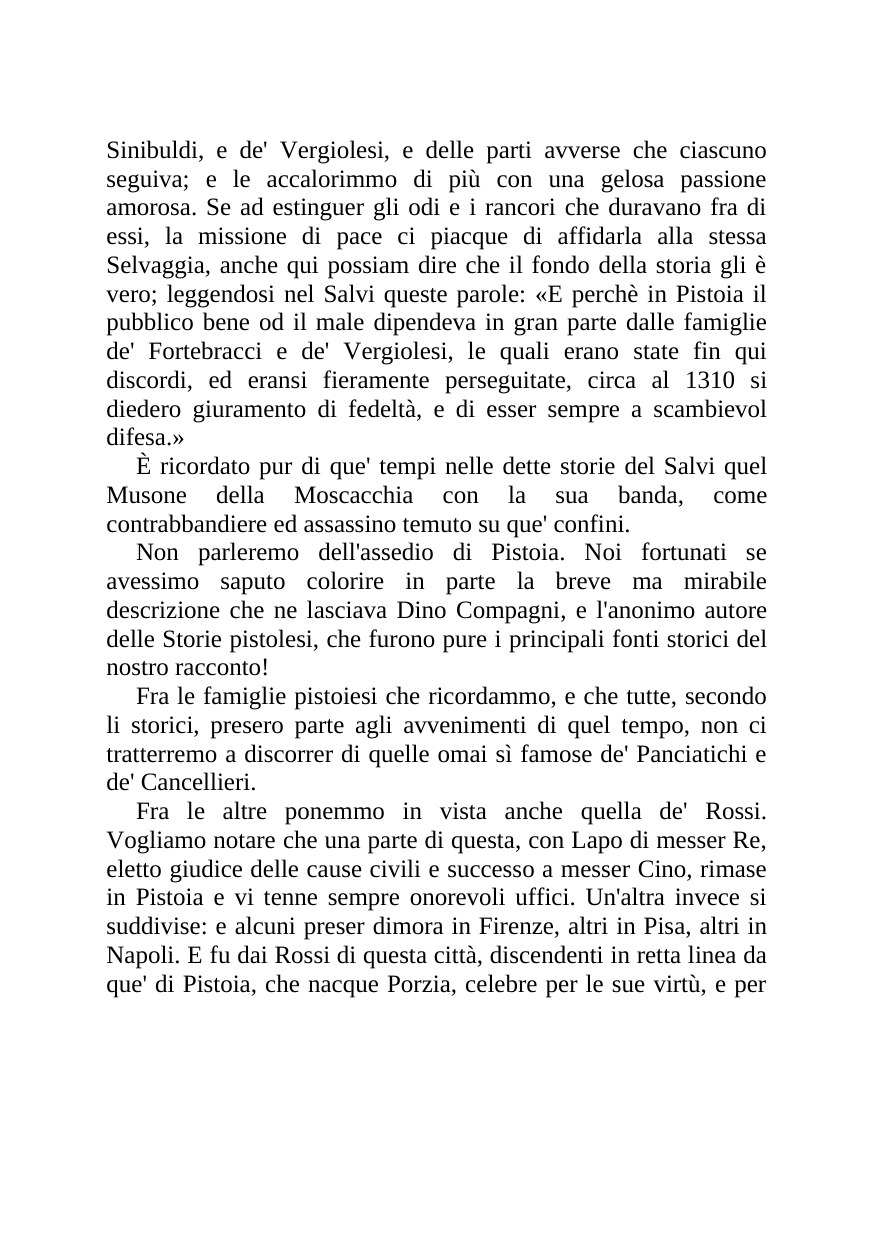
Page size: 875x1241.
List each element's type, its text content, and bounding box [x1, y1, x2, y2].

text Fra le famiglie pistoiesi che ricordammo, e che tutte, secondo li storici, presero parte agli avvenimenti di quel tempo, non ci tratterremo a discorrer di quelle omai sì famose de' Panciatichi e de' Cancellieri. [106, 681, 768, 796]
text Fra le altre ponemmo in vista anche quella de' Rossi. Vogliamo notare che una parte di questa, con Lapo di messer Re, eletto giudice delle cause civili e successo a messer Cino, rimase in Pistoia e vi tenne sempre onorevoli uffici. Un'altra invece si suddivise: e alcuni preser dimora in Firenze, altri in Pisa, altri in Napoli. E fu dai Rossi di questa città, discendenti in retta linea da que' di Pistoia, che nacque Porzia, celebre per le sue virtù, e per [106, 796, 768, 997]
text È ricordato pur di que' tempi nelle dette storie del Salvi quel Musone della Moscacchia con la sua banda, come contrabbandiere ed assassino temuto su que' confini. [106, 451, 768, 537]
text Non parleremo dell'assedio di Pistoia. Noi fortunati se avessimo saputo colorire in parte la breve ma mirabile descrizione che ne lasciava Dino Compagni, e l'anonimo autore delle Storie pistolesi, che furono pure i principali fonti storici del nostro racconto! [106, 537, 768, 681]
text Sinibuldi, e de' Vergiolesi, e delle parti avverse che ciascuno seguiva; e le accalorimmo di più con una gelosa passione amorosa. Se ad estinguer gli odi e i rancori che duravano fra di essi, la missione di pace ci piacque di affidarla alla stessa Selvaggia, anche qui possiam dire che il fondo della storia gli è vero; leggendosi nel Salvi queste parole: «E perchè in Pistoia il pubblico bene od il male dipendeva in gran parte dalle famiglie de' Fortebracci e de' Vergiolesi, le quali erano state fin qui discordi, ed eransi fieramente perseguitate, circa al 1310 si diedero giuramento di fedeltà, e di esser sempre a scambievol difesa.» [106, 135, 768, 451]
